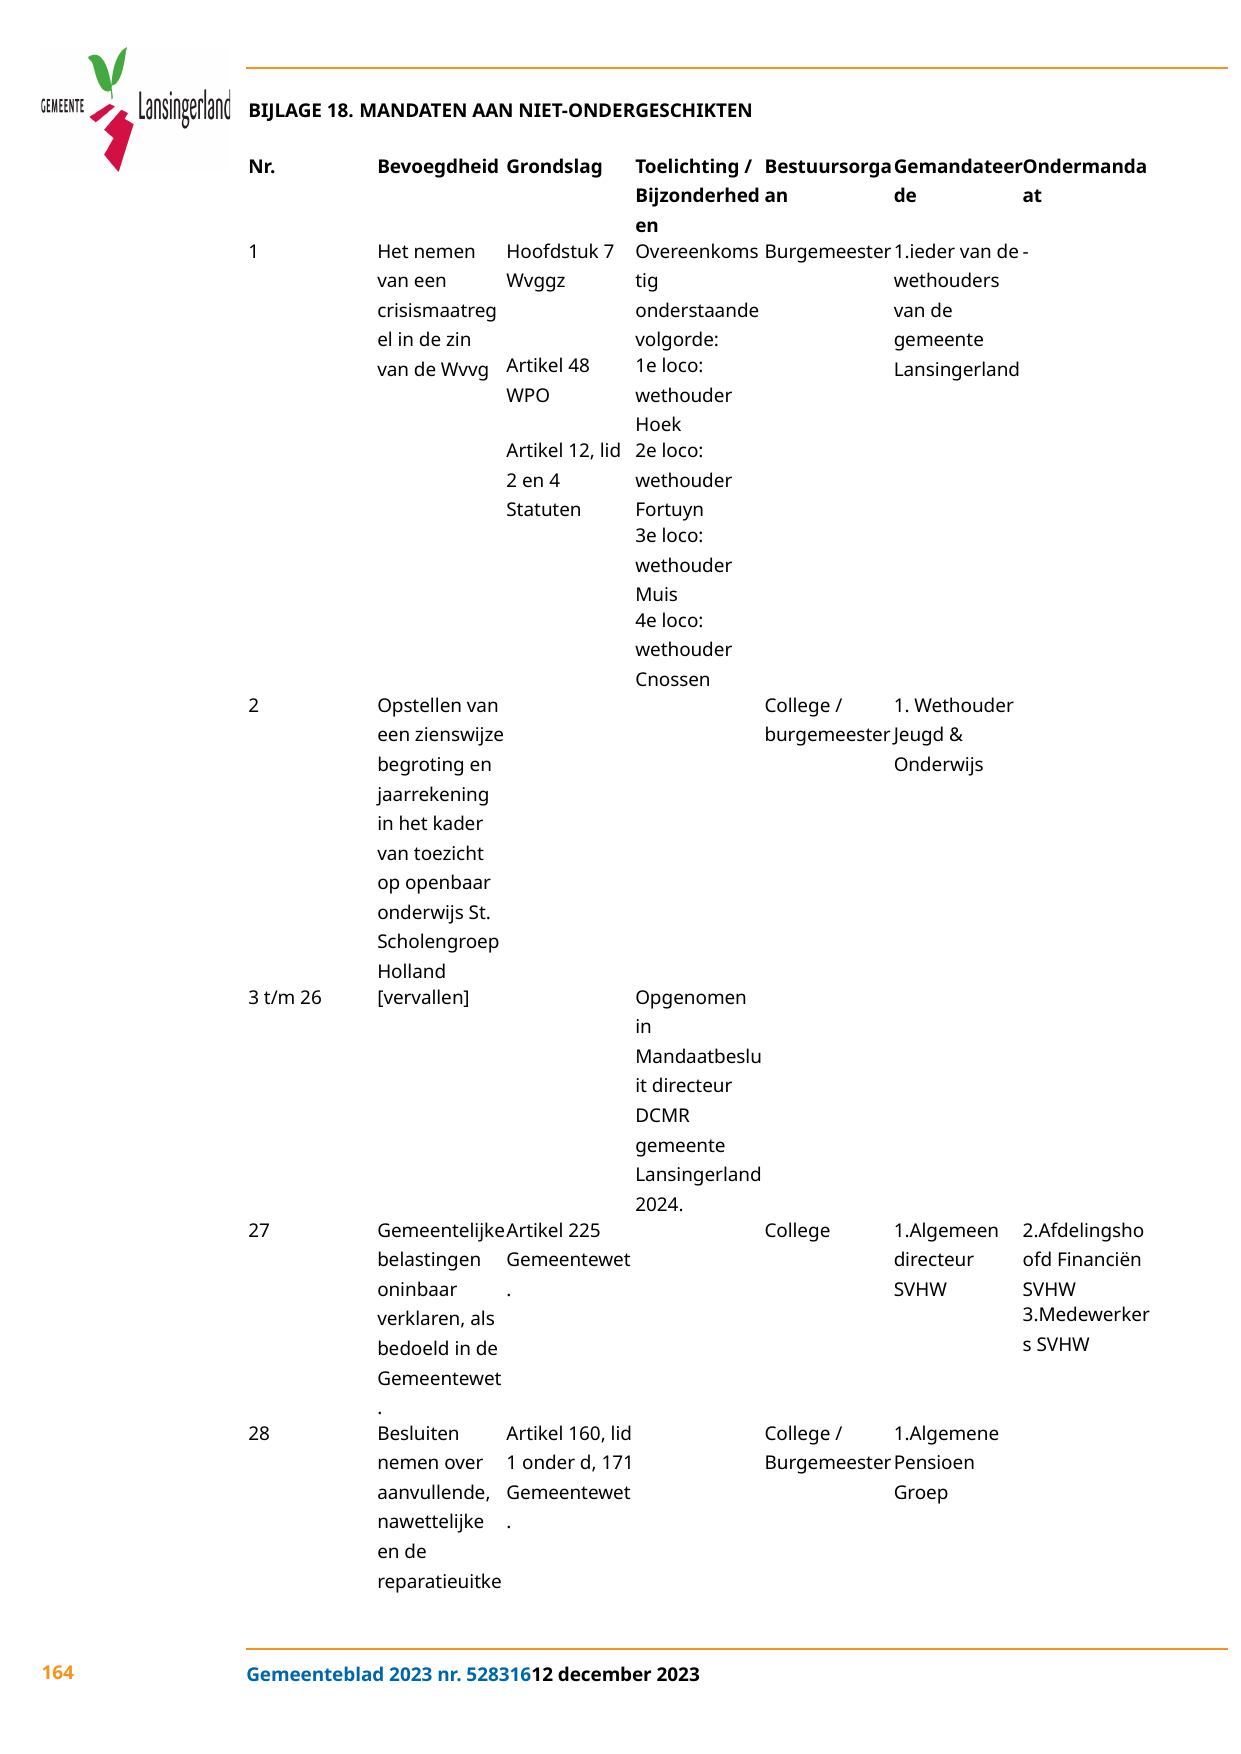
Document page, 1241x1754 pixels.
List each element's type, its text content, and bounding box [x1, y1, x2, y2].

table_cell [894, 984, 1022, 1217]
table_cell [635, 692, 764, 984]
table_cell College [764, 1217, 893, 1420]
table_cell Artikel 12, lid 2 en 4 Statuten [506, 437, 635, 692]
table_cell College / burgemeester [764, 692, 893, 984]
table_header Grondslag [506, 153, 635, 238]
table_cell 1.Algemeen directeur SVHW [894, 1217, 1022, 1420]
table_cell Overeenkomstig onderstaande volgorde: [635, 238, 764, 352]
table_cell [1023, 984, 1152, 1217]
table_cell [vervallen] [377, 984, 506, 1217]
text BIJLAGE 18. MANDATEN AAN NIET-ONDERGESCHIKTEN [248, 95, 1152, 123]
table_cell 3 t/m 26 [248, 984, 377, 1217]
picture [41, 47, 231, 172]
table_cell Artikel 225 Gemeentewet. [506, 1217, 635, 1420]
table_cell 1. Wethouder Jeugd & Onderwijs [894, 692, 1022, 984]
table_cell 2e loco: wethouder Fortuyn [635, 437, 764, 522]
table_header Bevoegdheid [377, 153, 506, 238]
table_cell [1023, 692, 1152, 984]
table_header Nr. [248, 153, 377, 238]
table_cell 3e loco: wethouder Muis [635, 522, 764, 607]
table_cell [1023, 1420, 1152, 1594]
table_cell [635, 1217, 764, 1420]
table_cell 1.ieder van de wethouders van de gemeente Lansingerland [894, 238, 1022, 692]
table_cell Het nemen van een crisismaatregel in de zin van de Wvvg [377, 238, 506, 692]
table_cell 1e loco: wethouder Hoek [635, 353, 764, 437]
table_cell [506, 692, 635, 984]
table_cell Gemeentelijke belastingen oninbaar verklaren, als bedoeld in de Gemeentewet. [377, 1217, 506, 1420]
table_cell 28 [248, 1420, 377, 1594]
table_cell 1 [248, 238, 377, 692]
table_cell 27 [248, 1217, 377, 1420]
table_cell 2.Afdelingshoofd Financiën SVHW [1023, 1217, 1152, 1302]
table_header Gemandateerde [894, 153, 1022, 238]
table_header Bestuursorgaan [764, 153, 893, 238]
table_cell 4e loco: wethouder Cnossen [635, 607, 764, 692]
table_cell - [1023, 238, 1152, 692]
table_cell Opgenomen in Mandaatbesluit directeur DCMR gemeente Lansingerland 2024. [635, 984, 764, 1217]
table_cell 3.Medewerkers SVHW [1023, 1302, 1152, 1420]
table_cell [635, 1420, 764, 1594]
table_cell [764, 984, 893, 1217]
table_cell Artikel 160, lid 1 onder d, 171 Gemeentewet. [506, 1420, 635, 1594]
table_cell Hoofdstuk 7 Wvggz [506, 238, 635, 352]
table_cell Besluiten nemen over aanvullende, nawettelijke en de reparatieuitke [377, 1420, 506, 1594]
table_cell Opstellen van een zienswijze begroting en jaarrekening in het kader van toezicht op openbaar onderwijs St. Scholengroep Holland [377, 692, 506, 984]
table_cell 1.Algemene Pensioen Groep [894, 1420, 1022, 1594]
table_cell Artikel 48 WPO [506, 353, 635, 437]
table_header Ondermandaat [1023, 153, 1152, 238]
table_cell Burgemeester [764, 238, 893, 692]
table_cell 2 [248, 692, 377, 984]
table_header Toelichting / Bijzonderheden [635, 153, 764, 238]
table_cell College / Burgemeester [764, 1420, 893, 1594]
table_cell [506, 984, 635, 1217]
